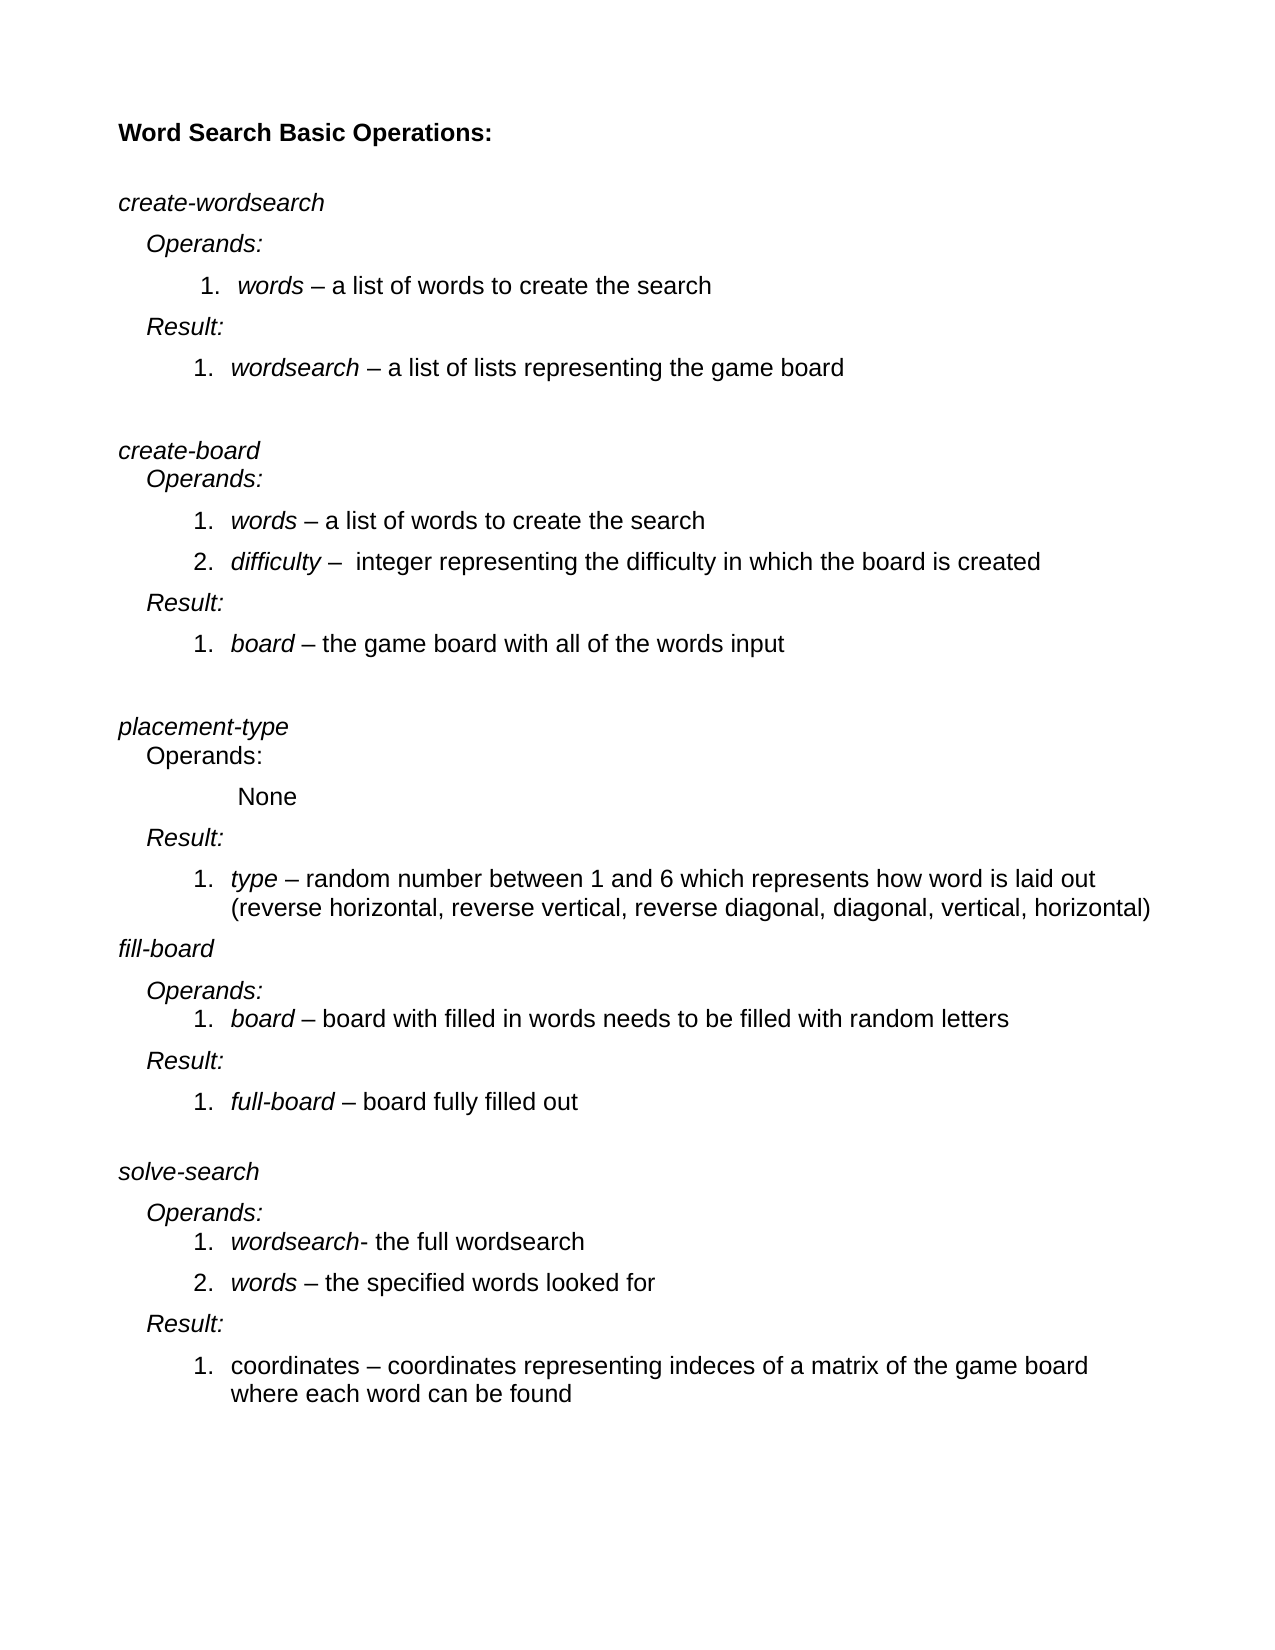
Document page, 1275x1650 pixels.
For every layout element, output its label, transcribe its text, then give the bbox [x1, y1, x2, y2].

list None [200, 782, 1157, 811]
list coordinates – coordinates representing indeces of a matrix of the game board where each word can be found [193, 1351, 1157, 1408]
list full-board – board fully filled out [193, 1087, 1157, 1116]
list type – random number between 1 and 6 which represents how word is laid out (reverse horizontal, reverse vertical, reverse diagonal, diagonal, vertical, horizontal) [193, 864, 1157, 922]
text fill-board [118, 934, 1157, 963]
list words – the specified words looked for [193, 1268, 1157, 1297]
list words – a list of words to create the search [200, 271, 1157, 299]
list board – the game board with all of the words input [193, 629, 1157, 658]
text Operands: [118, 976, 1157, 1004]
text create-board [118, 436, 1157, 464]
text Operands: [118, 229, 1157, 258]
list difficulty – integer representing the difficulty in which the board is created [193, 547, 1157, 576]
list board – board with filled in words needs to be filled with random letters [193, 1004, 1157, 1033]
text Result: [118, 1309, 1157, 1338]
text create-wordsearch [118, 159, 1157, 217]
text Word Search Basic Operations: [118, 118, 1157, 147]
list words – a list of words to create the search [193, 506, 1157, 534]
list wordsearch – a list of lists representing the game board [193, 353, 1157, 382]
text Operands: [118, 1198, 1157, 1227]
text Result: [118, 1046, 1157, 1074]
text solve-search [118, 1128, 1157, 1186]
text Operands: [118, 464, 1157, 493]
text Result: [118, 823, 1157, 852]
text Result: [118, 588, 1157, 617]
text Result: [118, 312, 1157, 341]
list wordsearch- the full wordsearch [193, 1227, 1157, 1256]
text Operands: [118, 741, 1157, 769]
text placement-type [118, 712, 1157, 741]
